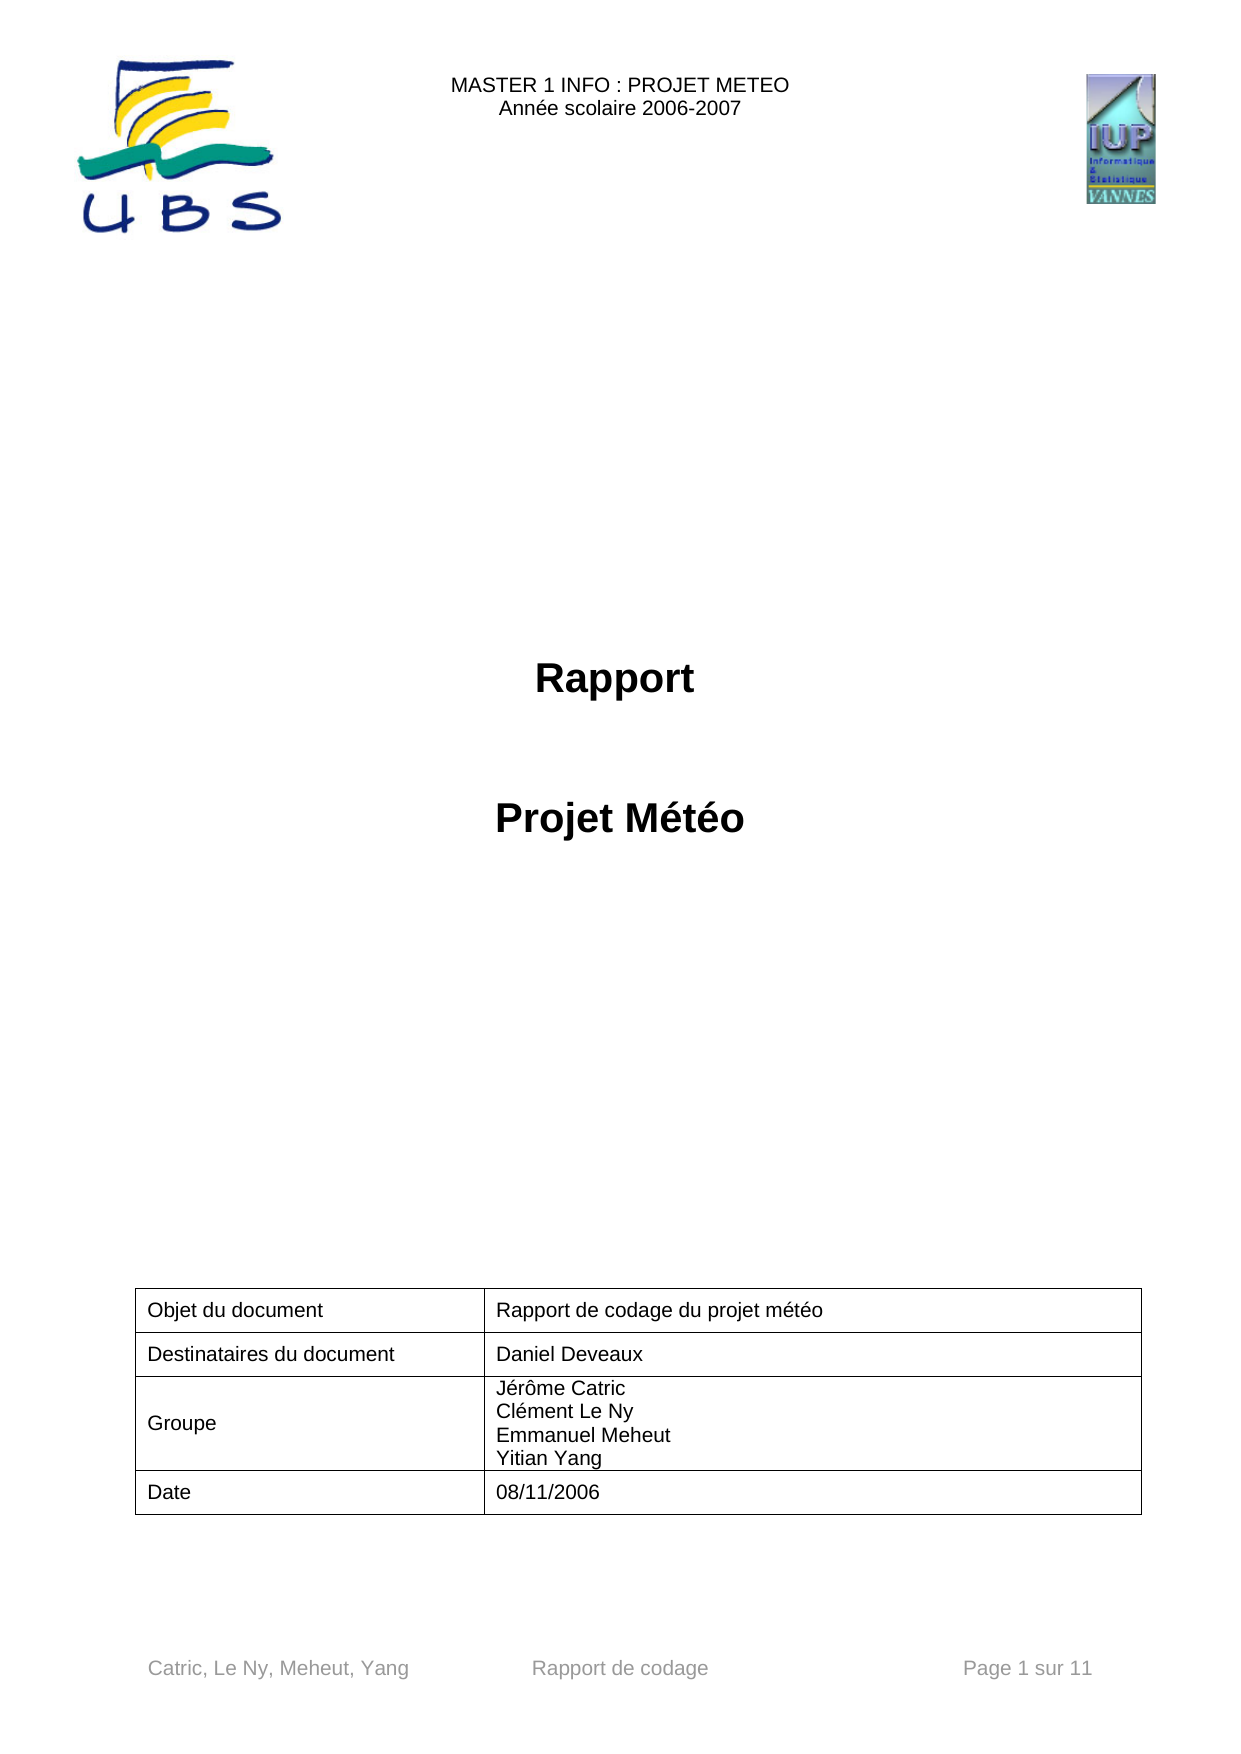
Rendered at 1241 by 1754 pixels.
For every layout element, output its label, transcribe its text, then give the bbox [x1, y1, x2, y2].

table_cell Date [136, 1471, 484, 1513]
text Projet Météo [148, 795, 1092, 841]
picture [74, 55, 284, 240]
table_cell Daniel Deveaux [485, 1333, 1141, 1376]
text Rapport [148, 655, 1092, 702]
table_header Objet du document [136, 1289, 484, 1332]
table_cell Groupe [136, 1377, 484, 1470]
table_cell 08/11/2006 [485, 1471, 1141, 1513]
table_cell Destinataires du document [136, 1333, 484, 1376]
picture [1086, 74, 1156, 204]
table_cell Jérôme Catric Clément Le Ny Emmanuel Meheut Yitian Yang [485, 1377, 1141, 1470]
table_header Rapport de codage du projet météo [485, 1289, 1141, 1332]
